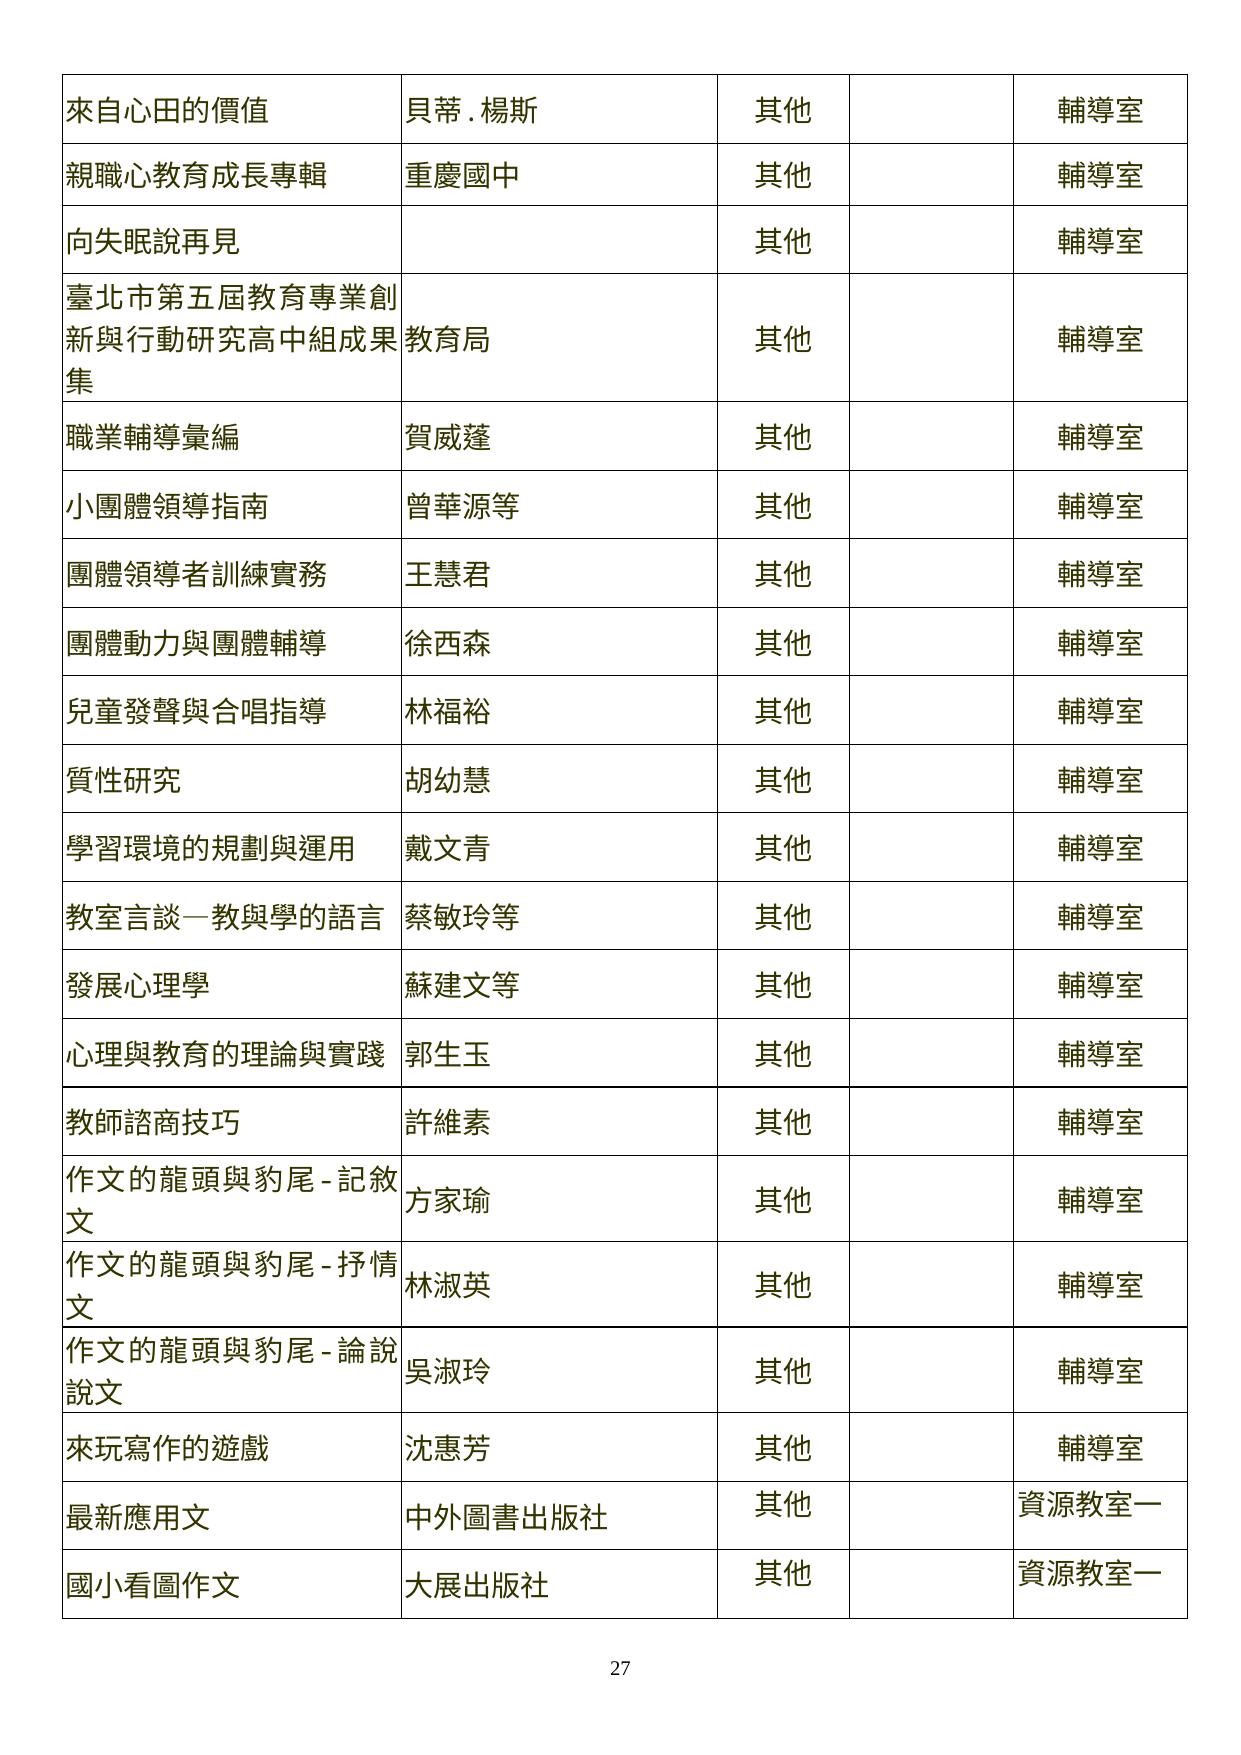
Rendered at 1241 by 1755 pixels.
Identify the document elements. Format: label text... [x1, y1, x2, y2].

table_cell 吳淑玲 [402, 1328, 717, 1412]
table_cell 重慶國中 [402, 144, 717, 204]
table_cell 來自心田的價值 [63, 75, 401, 142]
table_cell 其他 [718, 75, 849, 142]
table_cell 郭生玉 [402, 1019, 717, 1086]
table_cell 輔導室 [1014, 1156, 1187, 1241]
table_cell 賀威蓬 [402, 402, 717, 469]
table_cell 教室言談—教與學的語言 [63, 882, 401, 949]
table_cell 輔導室 [1014, 144, 1187, 204]
table_cell 輔導室 [1014, 676, 1187, 744]
table_cell 其他 [718, 745, 849, 812]
table_cell [850, 813, 1013, 881]
table_cell 職業輔導彙編 [63, 402, 401, 469]
table_cell 其他 [718, 1482, 849, 1549]
table_cell 其他 [718, 144, 849, 204]
table_cell 戴文青 [402, 813, 717, 881]
table_cell 最新應用文 [63, 1482, 401, 1549]
table_cell 小團體領導指南 [63, 471, 401, 538]
table_cell 資源教室一 [1014, 1482, 1187, 1549]
table_cell 蔡敏玲等 [402, 882, 717, 949]
table_cell 其他 [718, 206, 849, 273]
table_cell 親職心教育成長專輯 [63, 144, 401, 204]
table_cell 向失眠說再見 [63, 206, 401, 273]
table_cell 輔導室 [1014, 402, 1187, 469]
table_cell [850, 402, 1013, 469]
table_cell 其他 [718, 274, 849, 401]
table_cell 輔導室 [1014, 882, 1187, 949]
table_cell 其他 [718, 1328, 849, 1412]
table_cell 其他 [718, 539, 849, 607]
table_cell [850, 882, 1013, 949]
table_cell 其他 [718, 471, 849, 538]
table_cell 其他 [718, 882, 849, 949]
table_cell 貝蒂.楊斯 [402, 75, 717, 142]
table_cell 作文的龍頭與豹尾-記敘文 [63, 1156, 401, 1241]
table_cell 許維素 [402, 1088, 717, 1155]
table_cell 團體動力與團體輔導 [63, 608, 401, 675]
table_cell 輔導室 [1014, 1019, 1187, 1086]
table_cell [850, 274, 1013, 401]
table_cell 國小看圖作文 [63, 1550, 401, 1618]
table_cell 來玩寫作的遊戲 [63, 1413, 401, 1481]
table_cell 其他 [718, 608, 849, 675]
table_cell [850, 1088, 1013, 1155]
table_cell 輔導室 [1014, 745, 1187, 812]
table_cell [402, 206, 717, 273]
table_cell [850, 206, 1013, 273]
table_cell 其他 [718, 813, 849, 881]
table_cell 林福裕 [402, 676, 717, 744]
table_cell 沈惠芳 [402, 1413, 717, 1481]
table_cell 輔導室 [1014, 75, 1187, 142]
table_cell 其他 [718, 1242, 849, 1326]
table_cell [850, 950, 1013, 1018]
table_cell 團體領導者訓練實務 [63, 539, 401, 607]
table_cell 輔導室 [1014, 608, 1187, 675]
table_cell 輔導室 [1014, 813, 1187, 881]
table_cell 中外圖書出版社 [402, 1482, 717, 1549]
table_cell [850, 1328, 1013, 1412]
table_cell [850, 608, 1013, 675]
table_cell [850, 471, 1013, 538]
table_cell 兒童發聲與合唱指導 [63, 676, 401, 744]
table_cell 輔導室 [1014, 539, 1187, 607]
table_cell 其他 [718, 950, 849, 1018]
table_cell 教師諮商技巧 [63, 1088, 401, 1155]
table_cell 作文的龍頭與豹尾-抒情文 [63, 1242, 401, 1326]
table_cell 林淑英 [402, 1242, 717, 1326]
table_cell 作文的龍頭與豹尾-論說說文 [63, 1328, 401, 1412]
table_cell [850, 1242, 1013, 1326]
table_cell [850, 1019, 1013, 1086]
table_cell 輔導室 [1014, 206, 1187, 273]
table_cell 輔導室 [1014, 274, 1187, 401]
table_cell [850, 144, 1013, 204]
table_cell 輔導室 [1014, 471, 1187, 538]
table_cell 徐西森 [402, 608, 717, 675]
table_cell 其他 [718, 1413, 849, 1481]
table_cell [850, 1156, 1013, 1241]
table_cell 方家瑜 [402, 1156, 717, 1241]
table_cell [850, 75, 1013, 142]
table_cell 其他 [718, 402, 849, 469]
table_cell 王慧君 [402, 539, 717, 607]
table_cell 輔導室 [1014, 950, 1187, 1018]
table_cell 資源教室一 [1014, 1550, 1187, 1618]
table_cell 臺北市第五屆教育專業創新與行動研究高中組成果集 [63, 274, 401, 401]
table_cell 蘇建文等 [402, 950, 717, 1018]
table_cell 發展心理學 [63, 950, 401, 1018]
table_cell 大展出版社 [402, 1550, 717, 1618]
table_cell [850, 1482, 1013, 1549]
table_cell 學習環境的規劃與運用 [63, 813, 401, 881]
table_cell 其他 [718, 676, 849, 744]
table_cell 胡幼慧 [402, 745, 717, 812]
table_cell [850, 745, 1013, 812]
table_cell 輔導室 [1014, 1088, 1187, 1155]
table_cell 輔導室 [1014, 1328, 1187, 1412]
table_cell [850, 1550, 1013, 1618]
table_cell 質性研究 [63, 745, 401, 812]
table_cell [850, 676, 1013, 744]
table_cell 教育局 [402, 274, 717, 401]
table_cell 其他 [718, 1019, 849, 1086]
table_cell 其他 [718, 1088, 849, 1155]
table_cell 其他 [718, 1156, 849, 1241]
table_cell [850, 539, 1013, 607]
table_cell 其他 [718, 1550, 849, 1618]
table_cell 曾華源等 [402, 471, 717, 538]
table_cell 心理與教育的理論與實踐 [63, 1019, 401, 1086]
table_cell [850, 1413, 1013, 1481]
table_cell 輔導室 [1014, 1242, 1187, 1326]
table_cell 輔導室 [1014, 1413, 1187, 1481]
